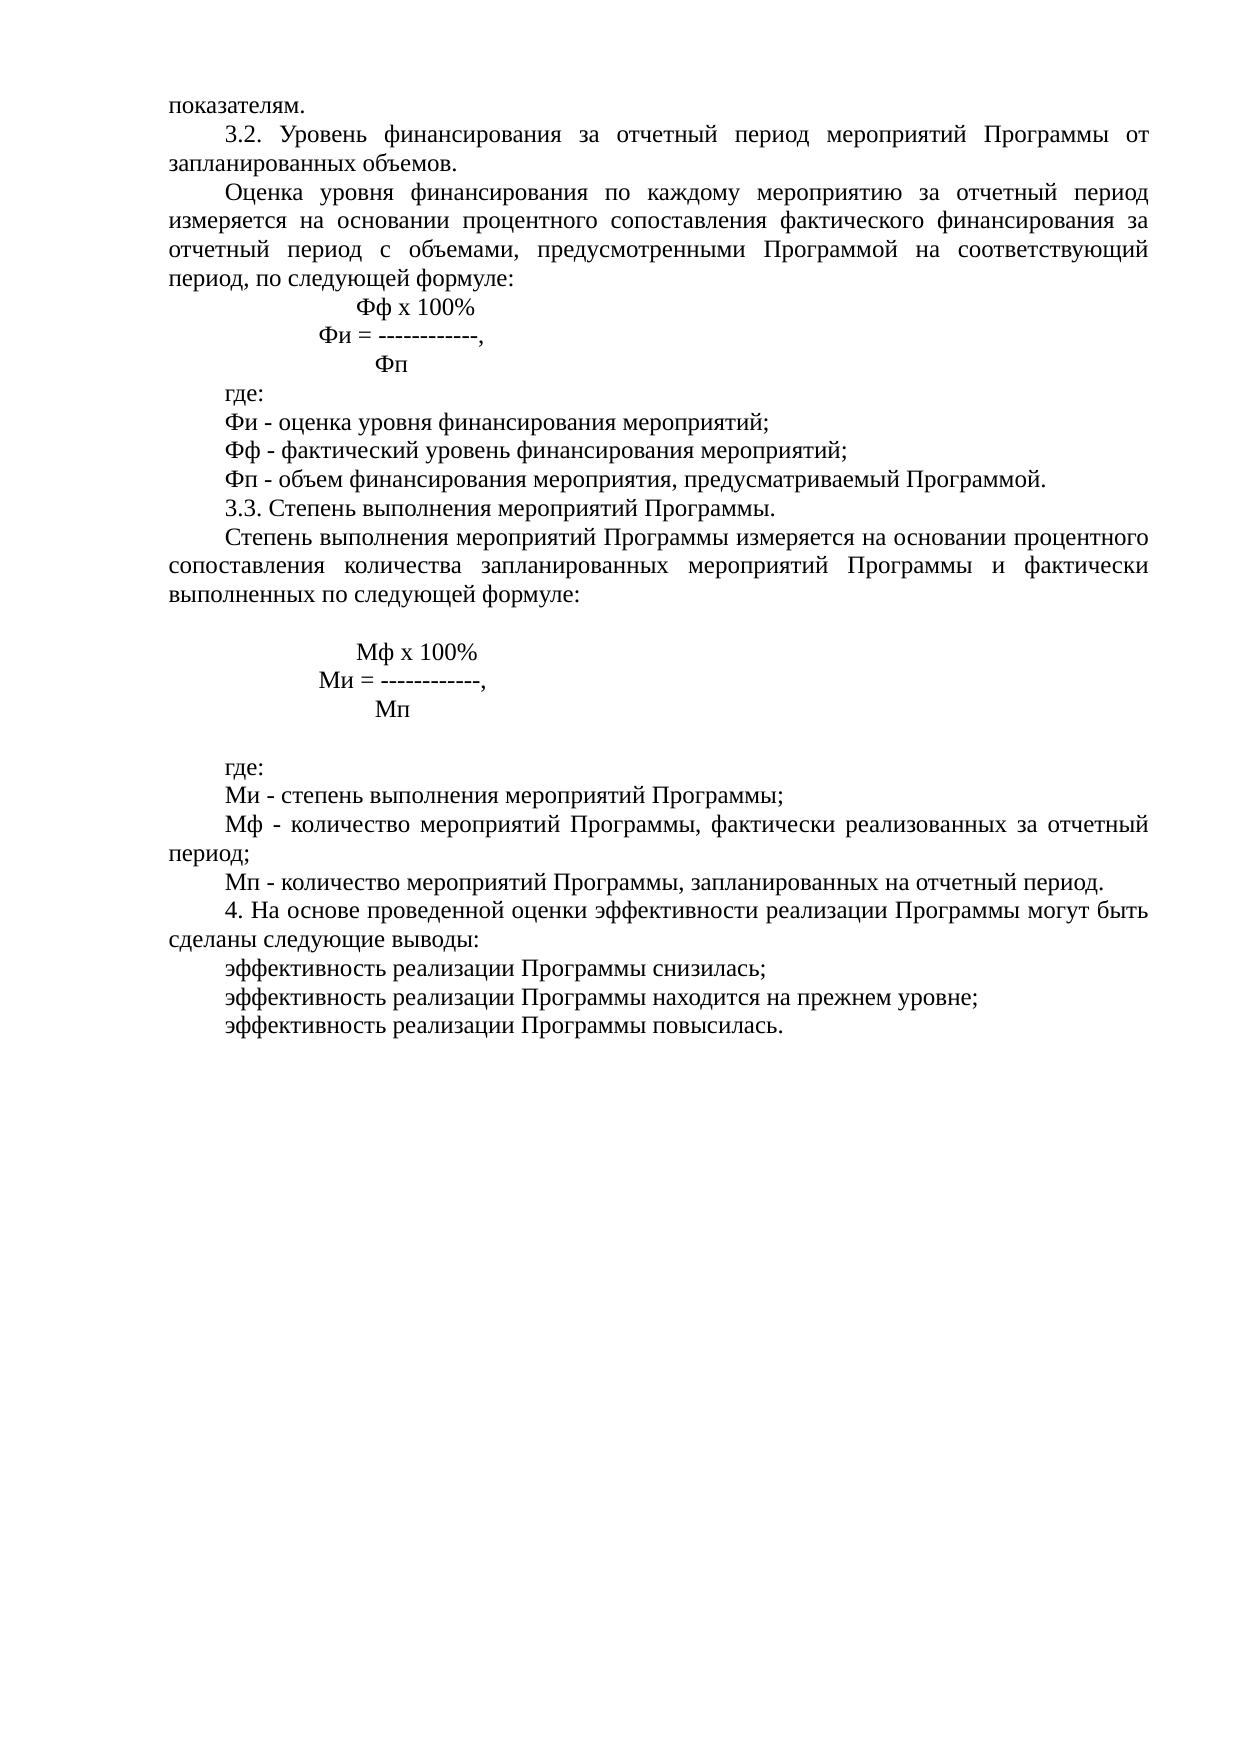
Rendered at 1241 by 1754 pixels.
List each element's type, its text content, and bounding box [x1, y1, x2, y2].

text 3.2. Уровень финансирования за отчетный период мероприятий Программы от запланированных объемов. [168, 119, 1149, 177]
text Фи - оценка уровня финансирования мероприятий; [168, 407, 1149, 436]
text Фп [168, 349, 1149, 378]
text Ми = ------------, [168, 666, 1149, 694]
text Фф x 100% [168, 292, 1149, 321]
text Ми - степень выполнения мероприятий Программы; [168, 781, 1149, 809]
text Мп - количество мероприятий Программы, запланированных на отчетный период. [168, 867, 1149, 896]
text где: [168, 752, 1149, 781]
text где: [168, 378, 1149, 407]
text Мп [168, 694, 1149, 723]
text эффективность реализации Программы снизилась; [168, 953, 1149, 982]
text Оценка уровня финансирования по каждому мероприятию за отчетный период измеряется на основании процентного сопоставления фактического финансирования за отчетный период с объемами, предусмотренными Программой на соответствующий период, по следующей формуле: [168, 177, 1149, 292]
text Мф - количество мероприятий Программы, фактически реализованных за отчетный период; [168, 809, 1149, 867]
text Степень выполнения мероприятий Программы измеряется на основании процентного сопоставления количества запланированных мероприятий Программы и фактически выполненных по следующей формуле: [168, 522, 1149, 608]
text 4. На основе проведенной оценки эффективности реализации Программы могут быть сделаны следующие выводы: [168, 896, 1149, 953]
text показателям. [168, 91, 1149, 119]
text Фи = ------------, [168, 321, 1149, 349]
text Фф - фактический уровень финансирования мероприятий; [168, 436, 1149, 464]
text эффективность реализации Программы повысилась. [168, 1011, 1149, 1039]
text Фп - объем финансирования мероприятия, предусматриваемый Программой. [168, 464, 1149, 493]
text 3.3. Степень выполнения мероприятий Программы. [168, 493, 1149, 522]
text Мф x 100% [168, 637, 1149, 666]
text эффективность реализации Программы находится на прежнем уровне; [168, 982, 1149, 1011]
